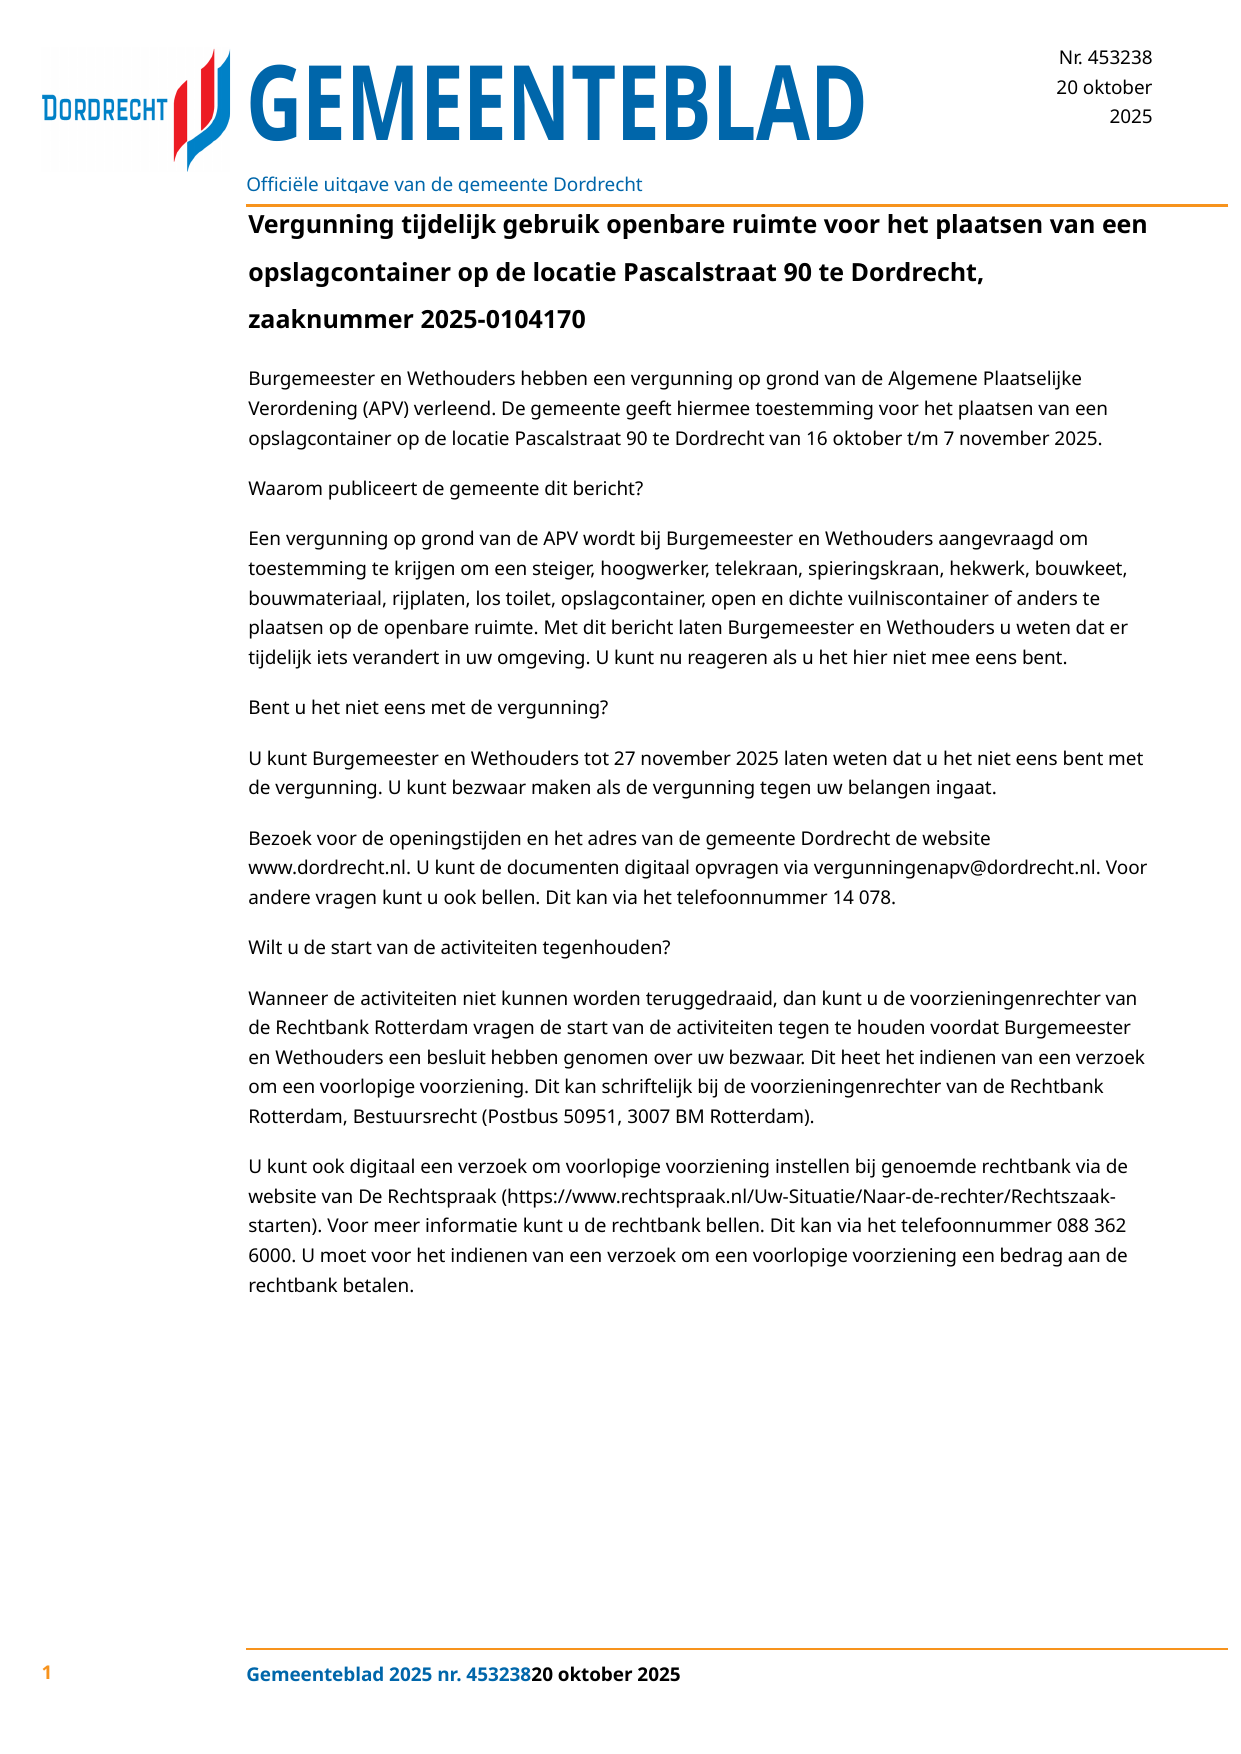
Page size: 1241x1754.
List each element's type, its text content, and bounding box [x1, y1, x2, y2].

text Vergunning tijdelijk gebruik openbare ruimte voor het plaatsen van een opslagcontainer op de locatie Pascalstraat 90 te Dordrecht, zaaknummer 2025-0104170 [248, 207, 1152, 336]
text U kunt ook digitaal een verzoek om voorlopige voorziening instellen bij genoemde rechtbank via de website van De Rechtspraak (https://www.rechtspraak.nl/Uw-Situatie/Naar-de-rechter/Rechtszaak-starten). Voor meer informatie kunt u de rechtbank bellen. Dit kan via het telefoonnummer 088 362 6000. U moet voor het indienen van een verzoek om een voorlopige voorziening een bedrag aan de rechtbank betalen. [248, 1153, 1152, 1297]
text Waarom publiceert de gemeente dit bericht? [248, 475, 1152, 501]
text Wilt u de start van de activiteiten tegenhouden? [248, 934, 1152, 960]
text Bent u het niet eens met de vergunning? [248, 694, 1152, 720]
picture [41, 47, 231, 172]
text U kunt Burgemeester en Wethouders tot 27 november 2025 laten weten dat u het niet eens bent met de vergunning. U kunt bezwaar maken als de vergunning tegen uw belangen ingaat. [248, 745, 1152, 800]
text Bezoek voor de openingstijden en het adres van de gemeente Dordrecht de website www.dordrecht.nl. U kunt de documenten digitaal opvragen via vergunningenapv@dordrecht.nl. Voor andere vragen kunt u ook bellen. Dit kan via het telefoonnummer 14 078. [248, 825, 1152, 909]
text Wanneer de activiteiten niet kunnen worden teruggedraaid, dan kunt u de voorzieningenrechter van de Rechtbank Rotterdam vragen de start van de activiteiten tegen te houden voordat Burgemeester en Wethouders een besluit hebben genomen over uw bezwaar. Dit heet het indienen van een verzoek om een voorlopige voorziening. Dit kan schriftelijk bij de voorzieningenrechter van de Rechtbank Rotterdam, Bestuursrecht (Postbus 50951, 3007 BM Rotterdam). [248, 985, 1152, 1129]
text Burgemeester en Wethouders hebben een vergunning op grond van de Algemene Plaatselijke Verordening (APV) verleend. De gemeente geeft hiermee toestemming voor het plaatsen van een opslagcontainer op de locatie Pascalstraat 90 te Dordrecht van 16 oktober t/m 7 november 2025. [248, 366, 1152, 450]
text Een vergunning op grond van de APV wordt bij Burgemeester en Wethouders aangevraagd om toestemming te krijgen om een steiger, hoogwerker, telekraan, spieringskraan, hekwerk, bouwkeet, bouwmateriaal, rijplaten, los toilet, opslagcontainer, open en dichte vuilniscontainer of anders te plaatsen op de openbare ruimte. Met dit bericht laten Burgemeester en Wethouders u weten dat er tijdelijk iets verandert in uw omgeving. U kunt nu reageren als u het hier niet mee eens bent. [248, 526, 1152, 669]
